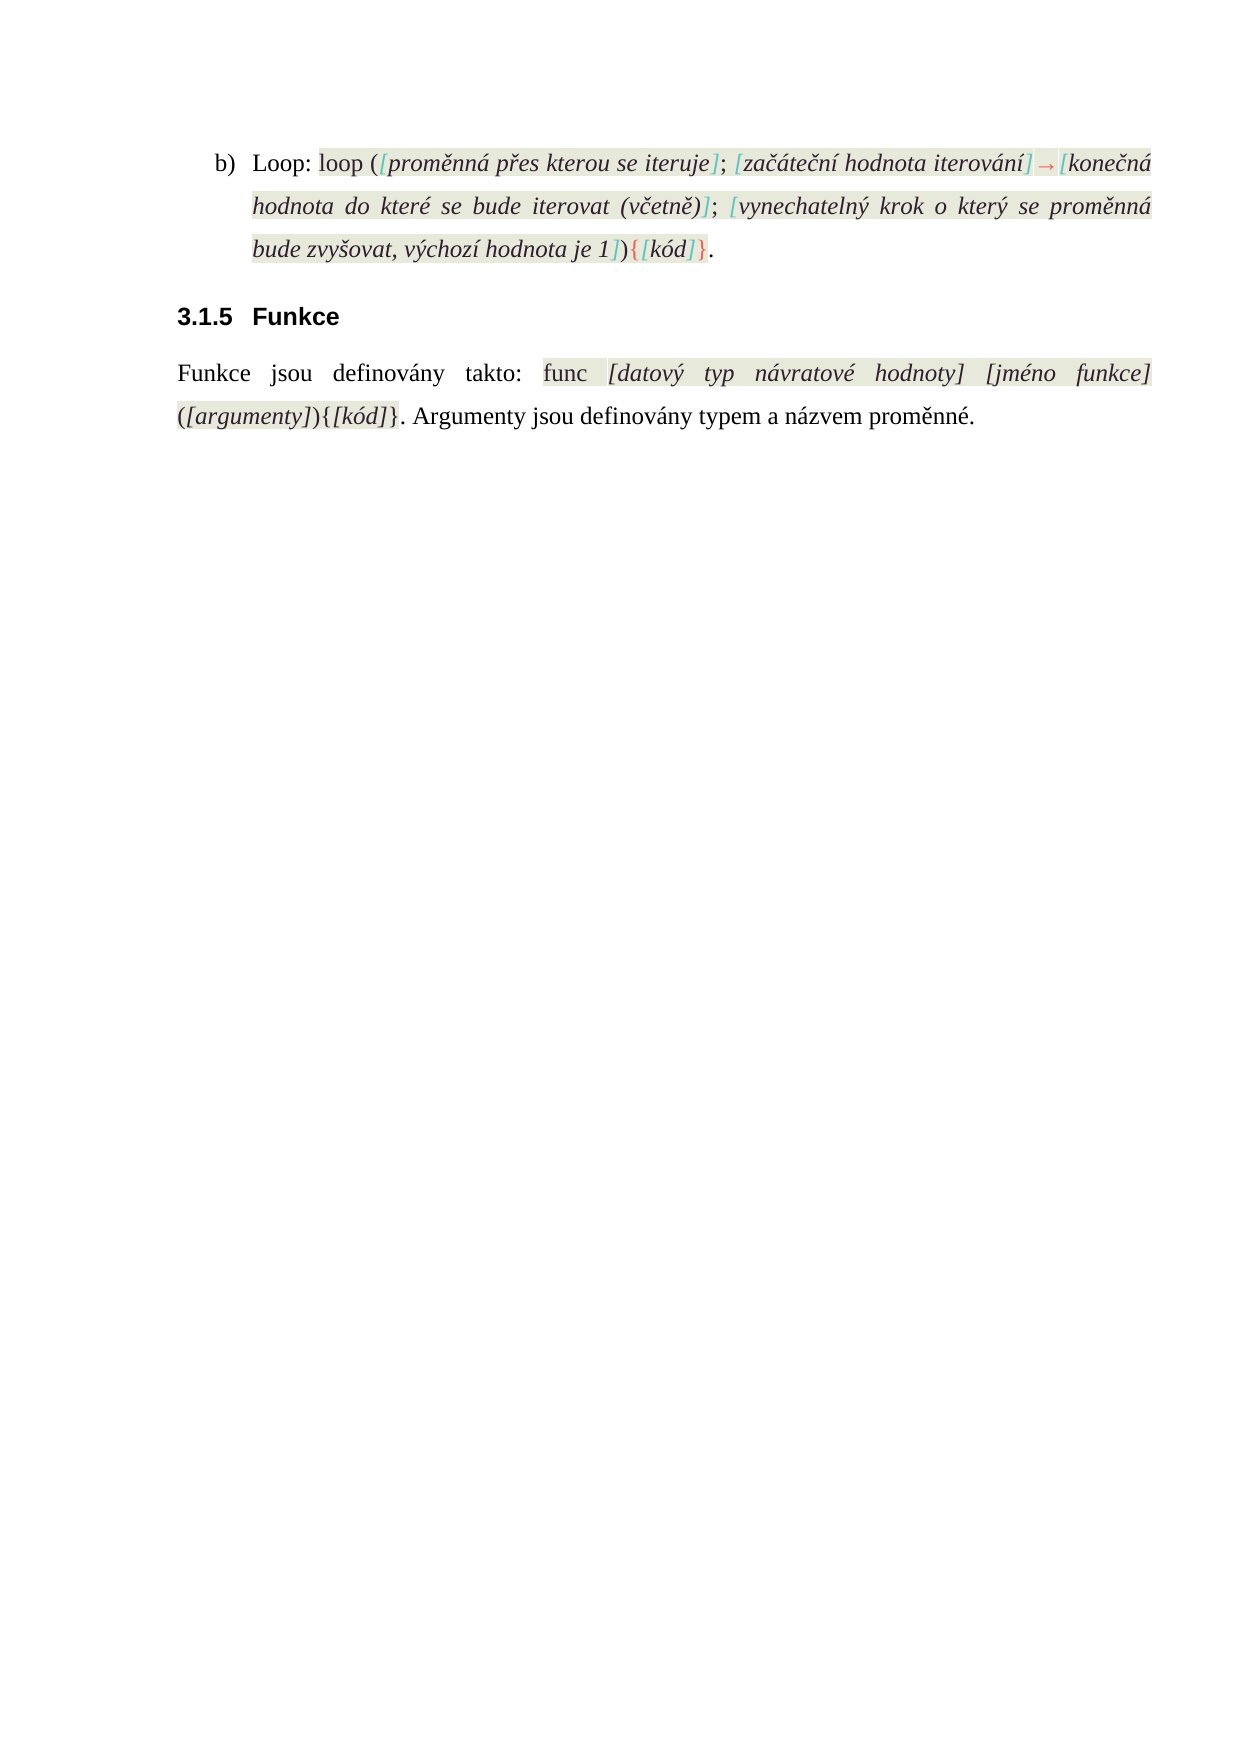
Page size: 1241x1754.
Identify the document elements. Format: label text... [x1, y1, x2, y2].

list Loop: loop ([proměnná přes kterou se iteruje]; [začáteční hodnota iterování]→[konečná hodnota do které se bude iterovat (včetně)]; [vynechatelný krok o který se proměnná bude zvyšovat, výchozí hodnota je 1]){[kód]}. [214, 148, 1152, 263]
text Funkce jsou definovány takto: func [datový typ návratové hodnoty] [jméno funkce]([argumenty]){[kód]}. Argumenty jsou definovány typem a názvem proměnné. [177, 358, 1152, 429]
subtitle Funkce [177, 302, 1152, 331]
